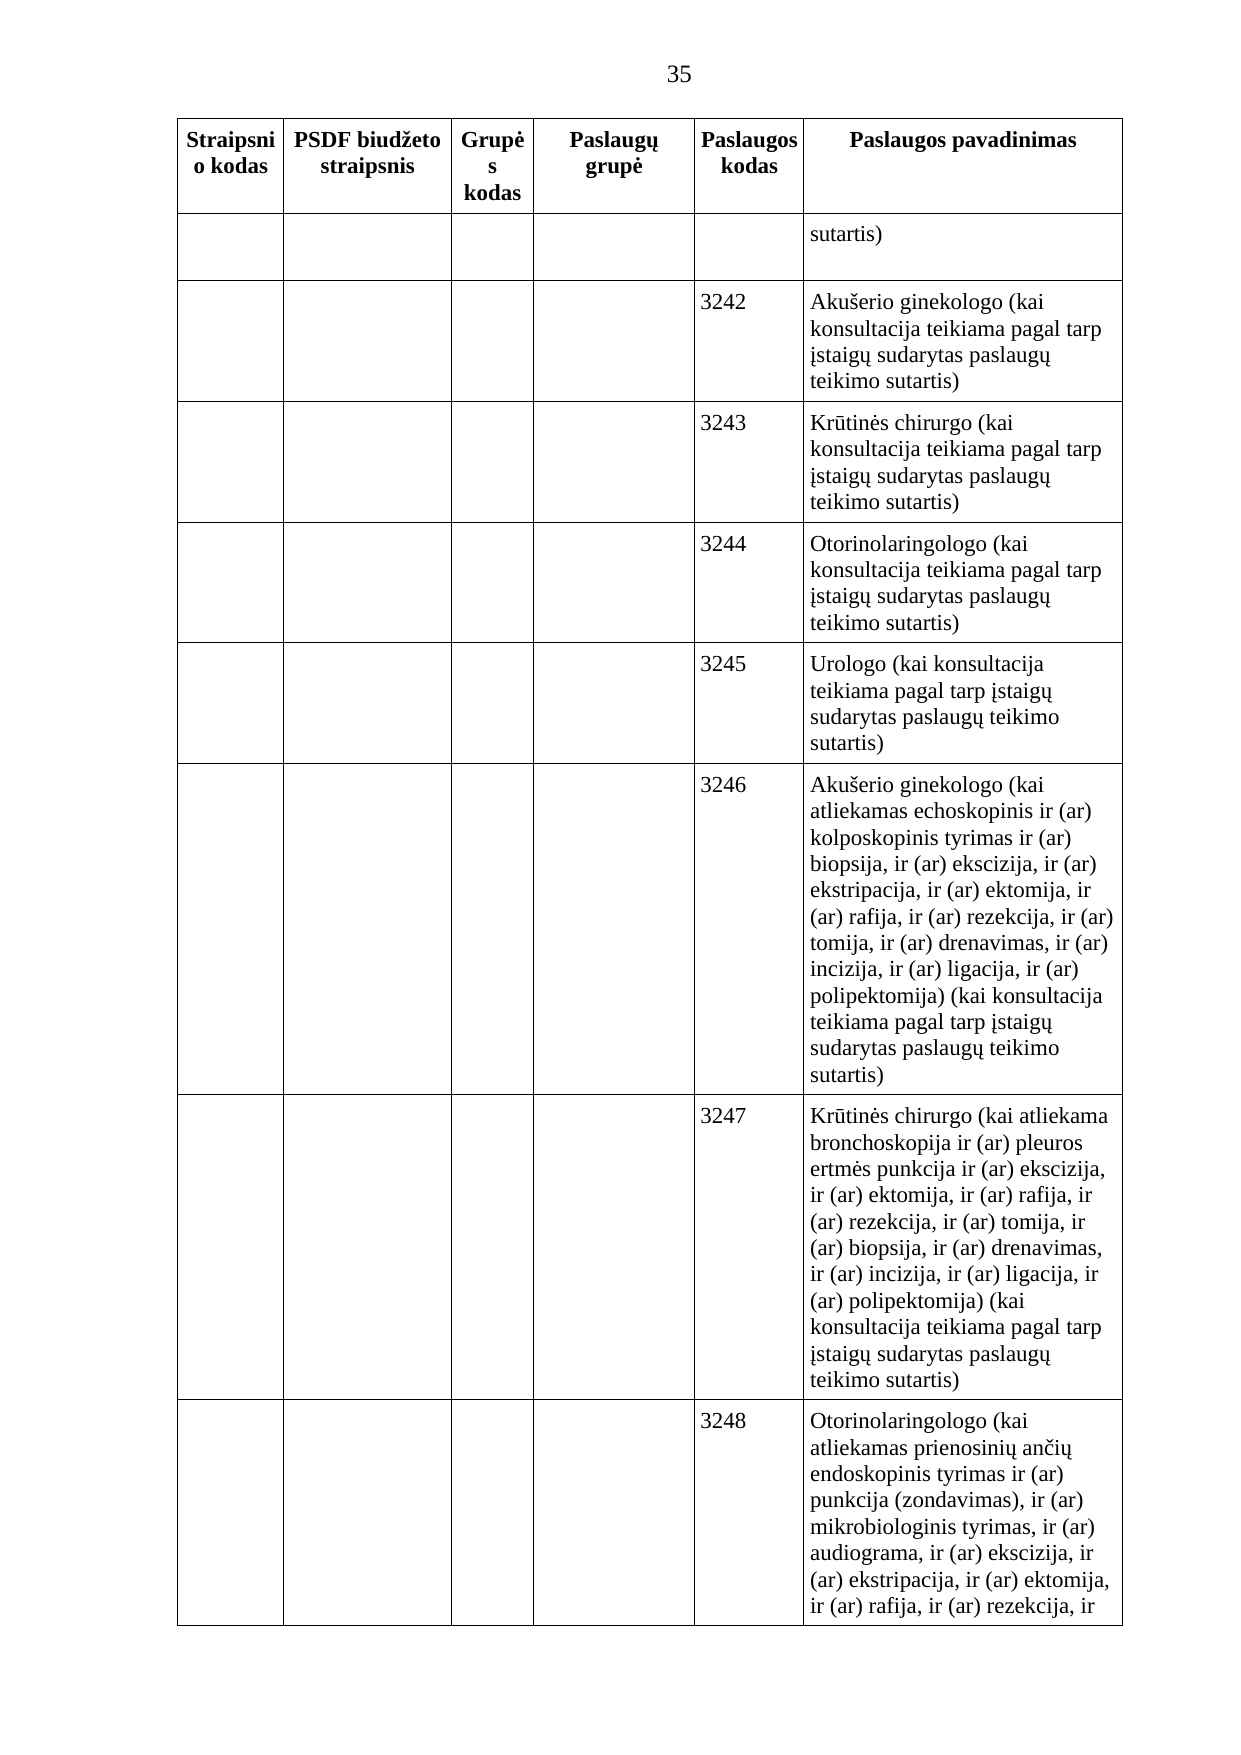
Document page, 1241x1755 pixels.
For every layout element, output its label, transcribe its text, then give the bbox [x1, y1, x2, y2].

table_cell [534, 402, 694, 522]
table_cell [452, 764, 533, 1094]
table_cell [452, 643, 533, 763]
table_cell [695, 214, 803, 280]
table_header Paslaugos kodas [695, 119, 803, 212]
table_cell [452, 1400, 533, 1625]
table_cell [452, 214, 533, 280]
table_cell [452, 402, 533, 522]
table_cell [178, 281, 283, 401]
table_cell [178, 764, 283, 1094]
table_cell Krūtinės chirurgo (kai atliekama bronchoskopija ir (ar) pleuros ertmės punkcija ir (ar) ekscizija, ir (ar) ektomija, ir (ar) rafija, ir (ar) rezekcija, ir (ar) tomija, ir (ar) biopsija, ir (ar) drenavimas, ir (ar) incizija, ir (ar) ligacija, ir (ar) polipektomija) (kai konsultacija teikiama pagal tarp įstaigų sudarytas paslaugų teikimo sutartis) [804, 1095, 1122, 1399]
table_header Straipsnio kodas [178, 119, 283, 212]
table_cell [452, 281, 533, 401]
table_cell [178, 1095, 283, 1399]
table_header Paslaugos pavadinimas [804, 119, 1122, 212]
table_cell [284, 764, 451, 1094]
table_cell [534, 764, 694, 1094]
table_cell 3248 [695, 1400, 803, 1625]
table_header PSDF biudžeto straipsnis [284, 119, 451, 212]
table_cell [284, 1400, 451, 1625]
table_cell [452, 1095, 533, 1399]
table_cell Urologo (kai konsultacija teikiama pagal tarp įstaigų sudarytas paslaugų teikimo sutartis) [804, 643, 1122, 763]
table_cell 3245 [695, 643, 803, 763]
table_cell sutartis) [804, 214, 1122, 280]
table_cell [534, 281, 694, 401]
table_cell Akušerio ginekologo (kai konsultacija teikiama pagal tarp įstaigų sudarytas paslaugų teikimo sutartis) [804, 281, 1122, 401]
table_cell [178, 214, 283, 280]
table_cell [534, 643, 694, 763]
table_cell [284, 281, 451, 401]
table_cell [534, 214, 694, 280]
table_header Grupės kodas [452, 119, 533, 212]
table_cell [284, 214, 451, 280]
table_cell [178, 643, 283, 763]
table_cell [452, 523, 533, 642]
table_cell 3247 [695, 1095, 803, 1399]
table_cell [534, 523, 694, 642]
table_cell [284, 643, 451, 763]
table_cell 3246 [695, 764, 803, 1094]
table_cell Otorinolaringologo (kai atliekamas prienosinių ančių endoskopinis tyrimas ir (ar) punkcija (zondavimas), ir (ar) mikrobiologinis tyrimas, ir (ar) audiograma, ir (ar) ekscizija, ir (ar) ekstripacija, ir (ar) ektomija, ir (ar) rafija, ir (ar) rezekcija, ir [804, 1400, 1122, 1625]
table_cell 3243 [695, 402, 803, 522]
table_cell [284, 1095, 451, 1399]
table_cell [534, 1400, 694, 1625]
table_cell [284, 523, 451, 642]
table_cell [178, 1400, 283, 1625]
table_cell [284, 402, 451, 522]
table_cell Krūtinės chirurgo (kai konsultacija teikiama pagal tarp įstaigų sudarytas paslaugų teikimo sutartis) [804, 402, 1122, 522]
table_cell [534, 1095, 694, 1399]
table_cell [178, 402, 283, 522]
table_cell Otorinolaringologo (kai konsultacija teikiama pagal tarp įstaigų sudarytas paslaugų teikimo sutartis) [804, 523, 1122, 642]
table_cell [178, 523, 283, 642]
table_cell 3244 [695, 523, 803, 642]
table_cell 3242 [695, 281, 803, 401]
table_cell Akušerio ginekologo (kai atliekamas echoskopinis ir (ar) kolposkopinis tyrimas ir (ar) biopsija, ir (ar) ekscizija, ir (ar) ekstripacija, ir (ar) ektomija, ir (ar) rafija, ir (ar) rezekcija, ir (ar) tomija, ir (ar) drenavimas, ir (ar) incizija, ir (ar) ligacija, ir (ar) polipektomija) (kai konsultacija teikiama pagal tarp įstaigų sudarytas paslaugų teikimo sutartis) [804, 764, 1122, 1094]
table_header Paslaugų grupė [534, 119, 694, 212]
